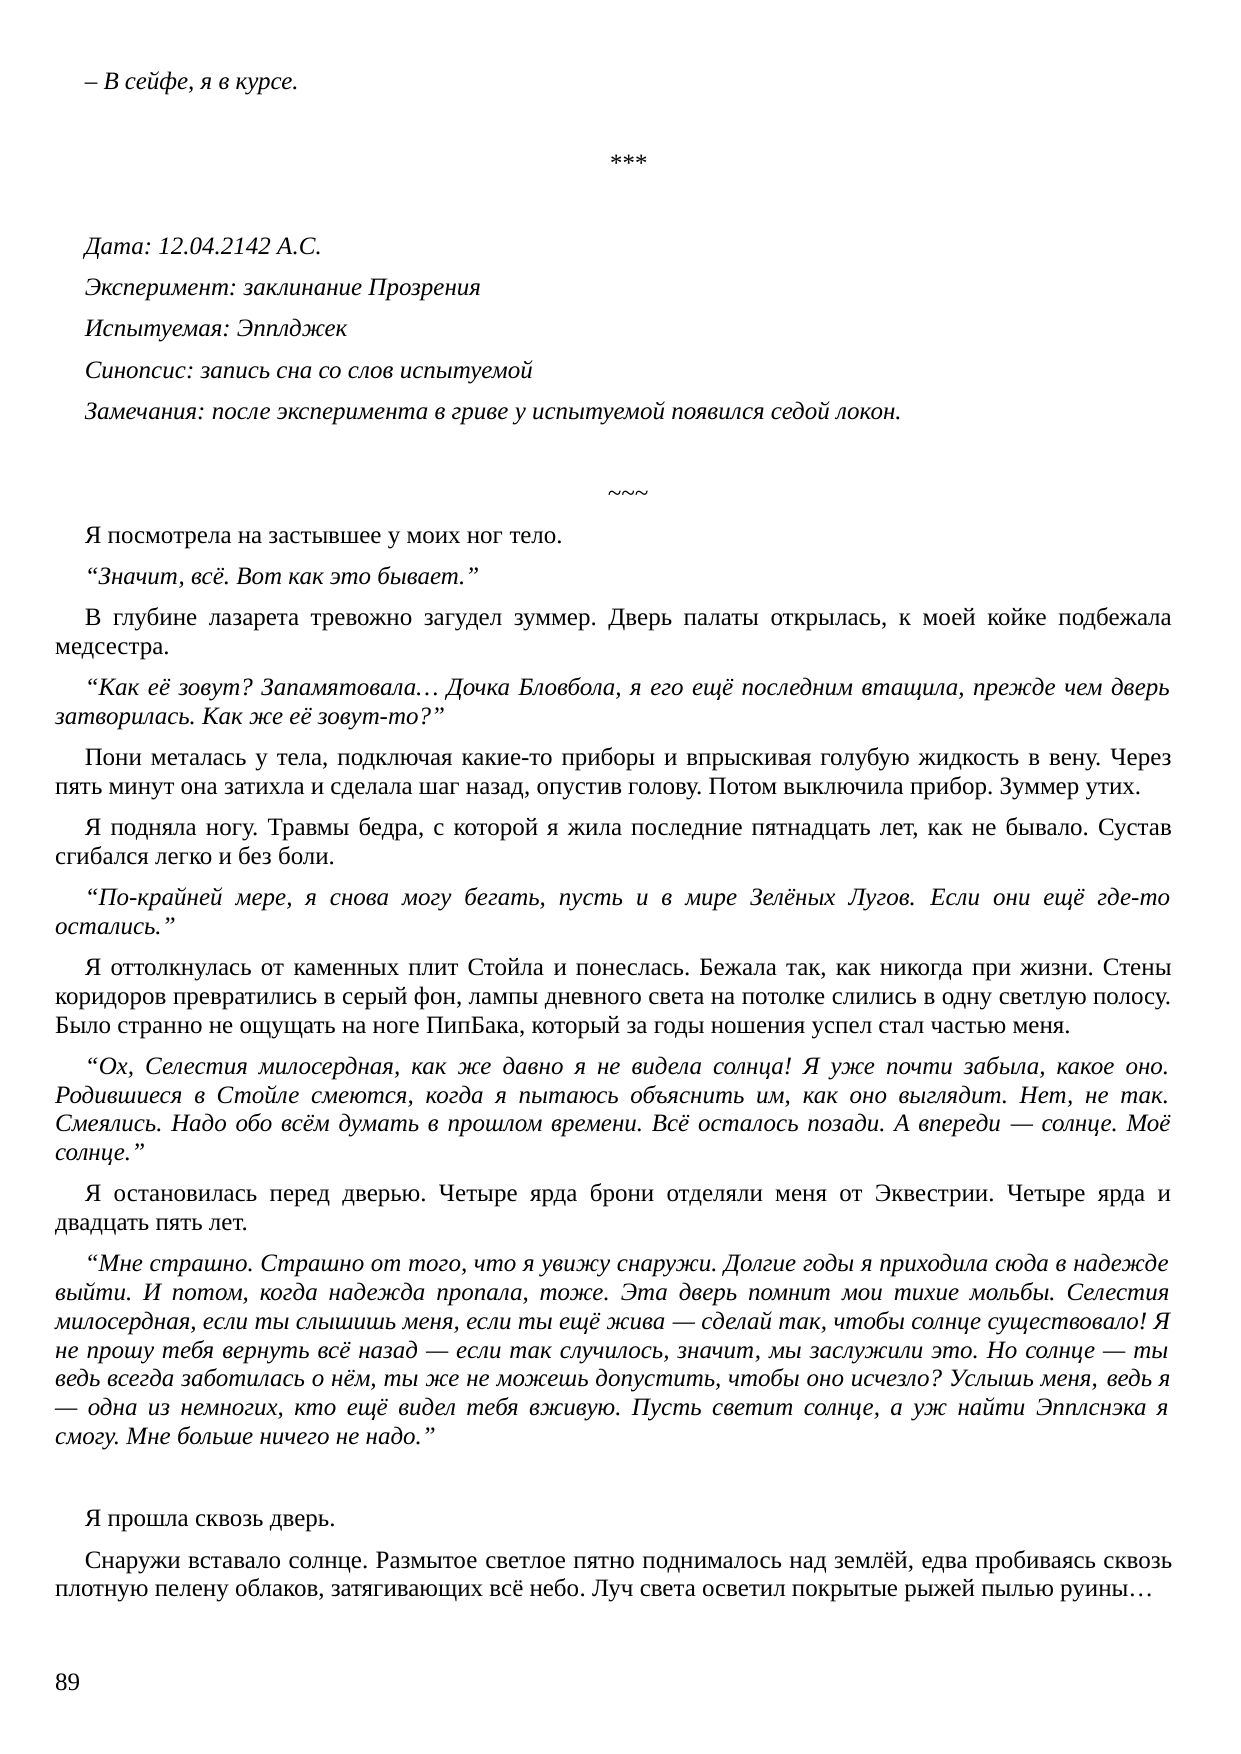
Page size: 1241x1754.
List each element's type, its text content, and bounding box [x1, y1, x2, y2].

text “Ох, Селестия милосердная, как же давно я не видела солнца! Я уже почти забыла, какое оно. Родившиеся в Стойле смеются, когда я пытаюсь объяснить им, как оно выглядит. Нет, не так. Смеялись. Надо обо всём думать в прошлом времени. Всё осталось позади. А впереди — солнце. Моё солнце.” [55, 1051, 1173, 1166]
text – В сейфе, я в курсе. [55, 66, 1173, 95]
text Испытуемая: Эпплджек [55, 313, 1173, 342]
text Я посмотрела на застывшее у моих ног тело. [55, 520, 1173, 548]
text В глубине лазарета тревожно загудел зуммер. Дверь палаты открылась, к моей койке подбежала медсестра. [55, 602, 1173, 660]
text Эксперимент: заклинание Прозрения [55, 272, 1173, 301]
text Я остановилась перед дверью. Четыре ярда брони отделяли меня от Эквестрии. Четыре ярда и двадцать пять лет. [55, 1178, 1173, 1236]
text Замечания: после эксперимента в гриве у испытуемой появился седой локон. [55, 396, 1173, 425]
text Я прошла сквозь дверь. [55, 1503, 1173, 1532]
text “По-крайней мере, я снова могу бегать, пусть и в мире Зелёных Лугов. Если они ещё где-то остались.” [55, 882, 1173, 940]
text ~~~ [55, 478, 1173, 507]
text Снаружи вставало солнце. Размытое светлое пятно поднималось над землёй, едва пробиваясь сквозь плотную пелену облаков, затягивающих всё небо. Луч света осветил покрытые рыжей пылью руины… [55, 1545, 1173, 1602]
text *** [55, 148, 1173, 177]
text Синопсис: запись сна со слов испытуемой [55, 355, 1173, 383]
text “Значит, всё. Вот как это бывает.” [55, 561, 1173, 590]
text “Как её зовут? Запамятовала… Дочка Бловбола, я его ещё последним втащила, прежде чем дверь затворилась. Как же её зовут-то?” [55, 672, 1173, 730]
text Я оттолкнулась от каменных плит Стойла и понеслась. Бежала так, как никогда при жизни. Стены коридоров превратились в серый фон, лампы дневного света на потолке слились в одну светлую полосу. Было странно не ощущать на ноге ПипБака, который за годы ношения успел стал частью меня. [55, 952, 1173, 1038]
text “Мне страшно. Страшно от того, что я увижу снаружи. Долгие годы я приходила сюда в надежде выйти. И потом, когда надежда пропала, тоже. Эта дверь помнит мои тихие мольбы. Селестия милосердная, если ты слышишь меня, если ты ещё жива — сделай так, чтобы солнце существовало! Я не прошу тебя вернуть всё назад — если так случилось, значит, мы заслужили это. Но солнце — ты ведь всегда заботилась о нём, ты же не можешь допустить, чтобы оно исчезло? Услышь меня, ведь я — одна из немногих, кто ещё видел тебя вживую. Пусть светит солнце, а уж найти Эпплснэка я смогу. Мне больше ничего не надо.” [55, 1248, 1173, 1450]
text Я подняла ногу. Травмы бедра, с которой я жила последние пятнадцать лет, как не бывало. Сустав сгибался легко и без боли. [55, 812, 1173, 870]
text Дата: 12.04.2142 А.C. [55, 231, 1173, 260]
text Пони металась у тела, подключая какие-то приборы и впрыскивая голубую жидкость в вену. Через пять минут она затихла и сделала шаг назад, опустив голову. Потом выключила прибор. Зуммер утих. [55, 742, 1173, 800]
